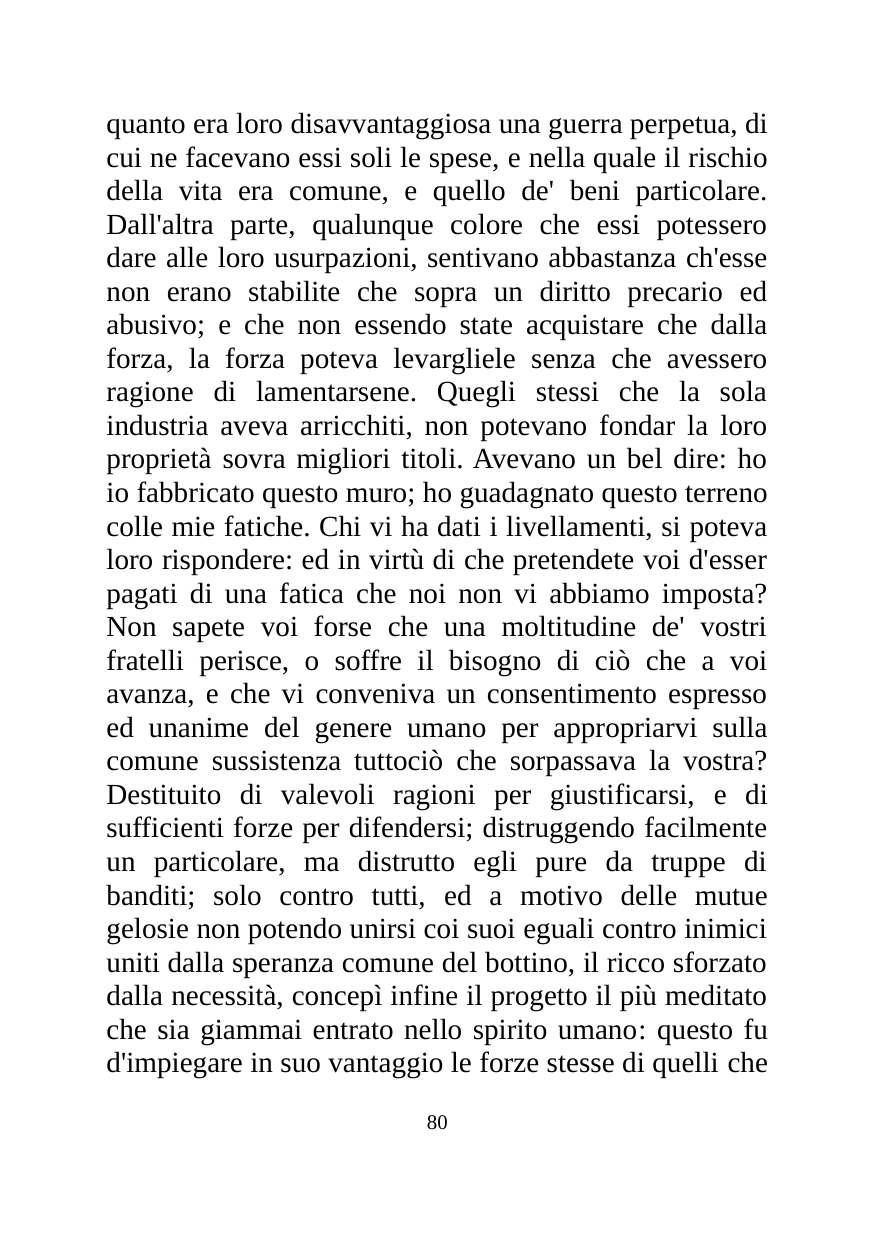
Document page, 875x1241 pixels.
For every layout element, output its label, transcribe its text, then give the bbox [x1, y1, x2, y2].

text quanto era loro disavvantaggiosa una guerra perpetua, di cui ne facevano essi soli le spese, e nella quale il rischio della vita era comune, e quello de' beni particolare. Dall'altra parte, qualunque colore che essi potessero dare alle loro usurpazioni, sentivano abbastanza ch'esse non erano stabilite che sopra un diritto precario ed abusivo; e che non essendo state acquistare che dalla forza, la forza poteva levargliele senza che avessero ragione di lamentarsene. Quegli stessi che la sola industria aveva arricchiti, non potevano fondar la loro proprietà sovra migliori titoli. Avevano un bel dire: ho io fabbricato questo muro; ho guadagnato questo terreno colle mie fatiche. Chi vi ha dati i livellamenti, si poteva loro rispondere: ed in virtù di che pretendete voi d'esser pagati di una fatica che noi non vi abbiamo imposta? Non sapete voi forse che una moltitudine de' vostri fratelli perisce, o soffre il bisogno di ciò che a voi avanza, e che vi conveniva un consentimento espresso ed unanime del genere umano per appropriarvi sulla comune sussistenza tuttociò che sorpassava la vostra? Destituito di valevoli ragioni per giustificarsi, e di sufficienti forze per difendersi; distruggendo facilmente un particolare, ma distrutto egli pure da truppe di banditi; solo contro tutti, ed a motivo delle mutue gelosie non potendo unirsi coi suoi eguali contro inimici uniti dalla speranza comune del bottino, il ricco sforzato dalla necessità, concepì infine il progetto il più meditato che sia giammai entrato nello spirito umano: questo fu d'impiegare in suo vantaggio le forze stesse di quelli che [106, 106, 768, 1079]
